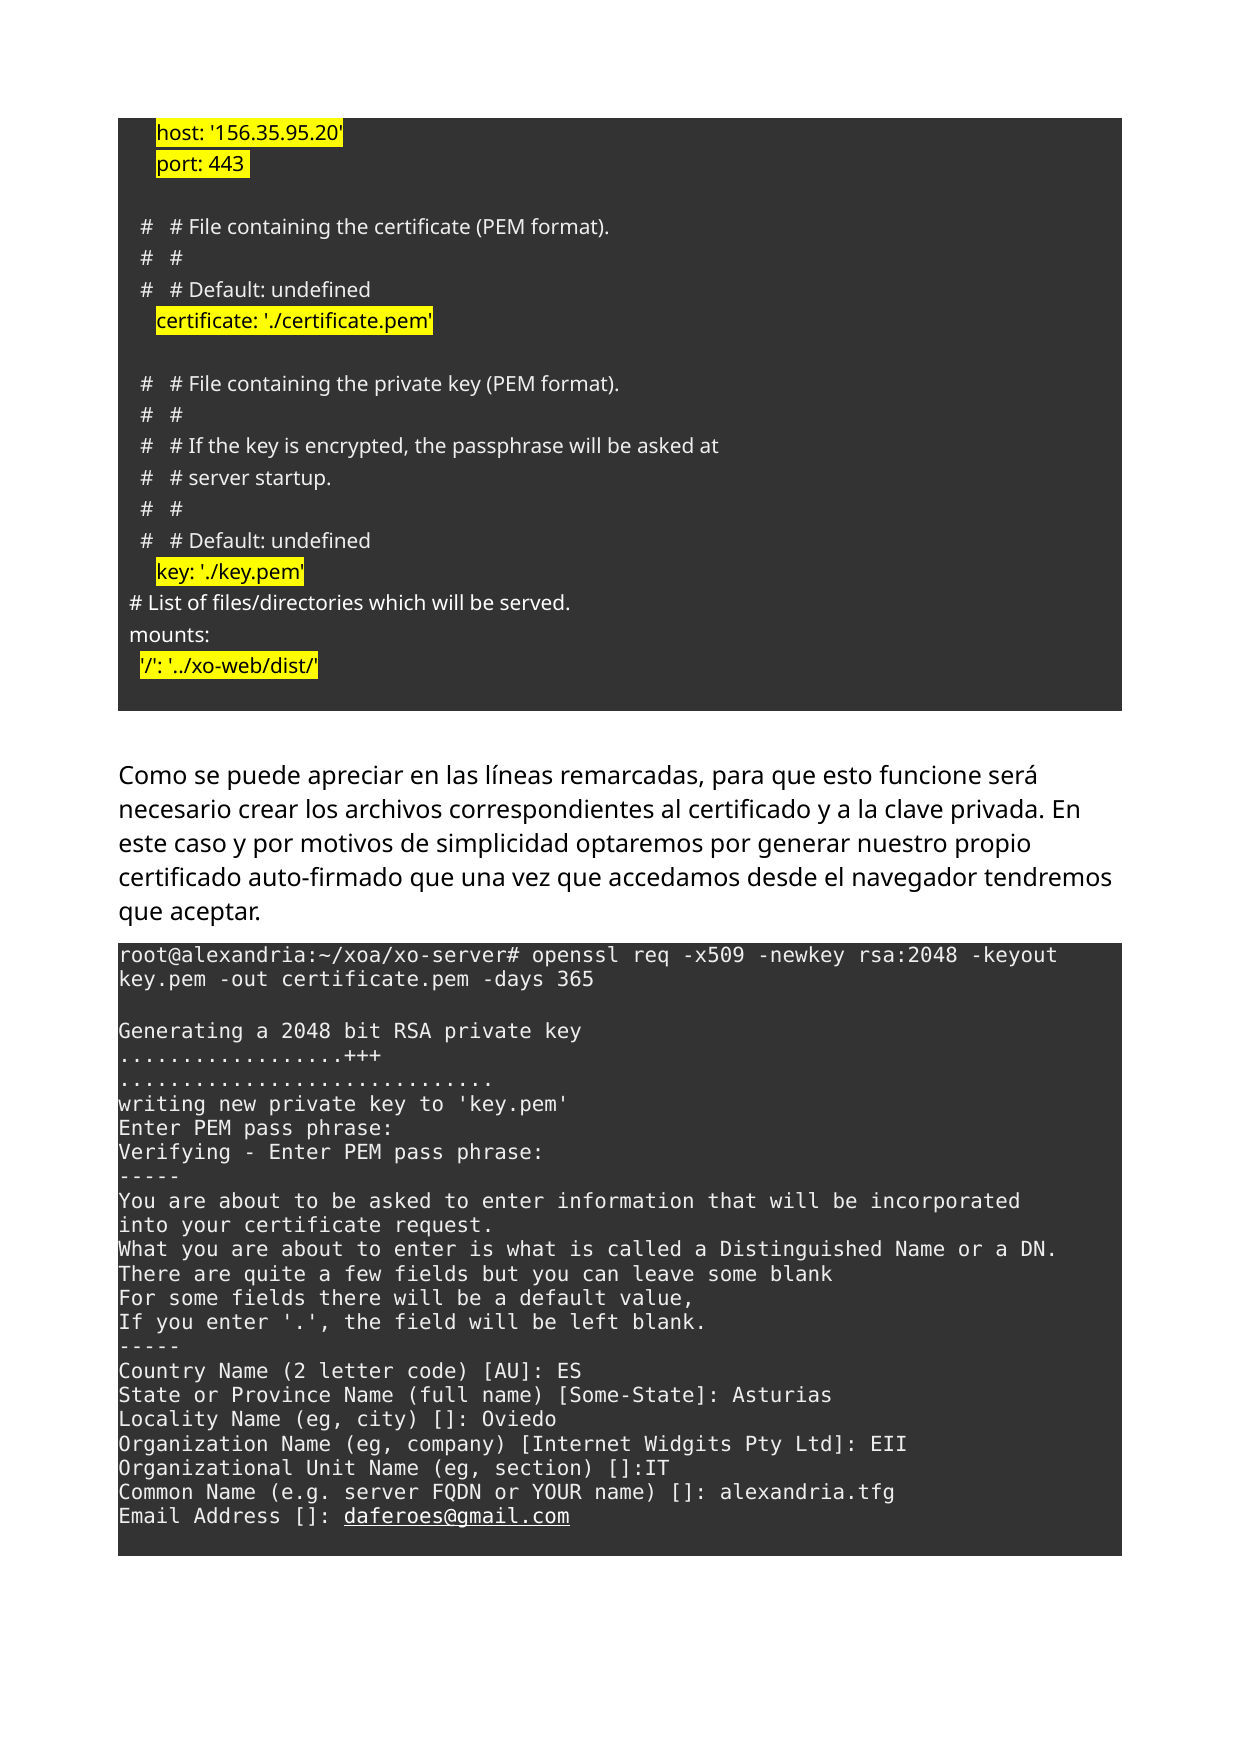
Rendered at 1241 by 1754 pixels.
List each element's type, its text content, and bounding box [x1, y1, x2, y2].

text root@alexandria:~/xoa/xo-server# openssl req -x509 -newkey rsa:2048 -keyout key.pem -out certificate.pem -days 365 [118, 943, 1122, 992]
text # List of files/directories which will be served. [118, 588, 1122, 617]
text # # server startup. [118, 463, 1122, 491]
text # # File containing the private key (PEM format). [118, 369, 1122, 397]
text Generating a 2048 bit RSA private key ..................+++ .............................. writing new private key to 'key.pem' Enter PEM pass phrase: Verifying - Enter PEM pass phrase: ----- You are about to be asked to enter information that will be incorporated into your certificate request. What you are about to enter is what is called a Distinguished Name or a DN. There are quite a few fields but you can leave some blank For some fields there will be a default value, If you enter '.', the field will be left blank. ----- Country Name (2 letter code) [AU]: ES State or Province Name (full name) [Some-State]: Asturias Locality Name (eg, city) []: Oviedo Organization Name (eg, company) [Internet Widgits Pty Ltd]: EII Organizational Unit Name (eg, section) []:IT Common Name (e.g. server FQDN or YOUR name) []: alexandria.tfg Email Address []: daferoes@gmail.com [118, 995, 1122, 1529]
text # # [118, 400, 1122, 429]
text # # [118, 494, 1122, 523]
text '/': '../xo-web/dist/' [118, 651, 1122, 679]
text Como se puede apreciar en las líneas remarcadas, para que esto funcione será necesario crear los archivos correspondientes al certificado y a la clave privada. En este caso y por motivos de simplicidad optaremos por generar nuestro propio certificado auto-firmado que una vez que accedamos desde el navegador tendremos que aceptar. [118, 757, 1122, 928]
text # # [118, 243, 1122, 272]
text mounts: [118, 620, 1122, 648]
text # # Default: undefined [118, 526, 1122, 554]
text # # If the key is encrypted, the passphrase will be asked at [118, 432, 1122, 460]
text host: '156.35.95.20' [118, 118, 1122, 147]
text key: './key.pem' [118, 557, 1122, 586]
text # # File containing the certificate (PEM format). [118, 212, 1122, 241]
text port: 443 [118, 149, 1122, 178]
text certificate: './certificate.pem' [118, 306, 1122, 335]
text # # Default: undefined [118, 275, 1122, 303]
